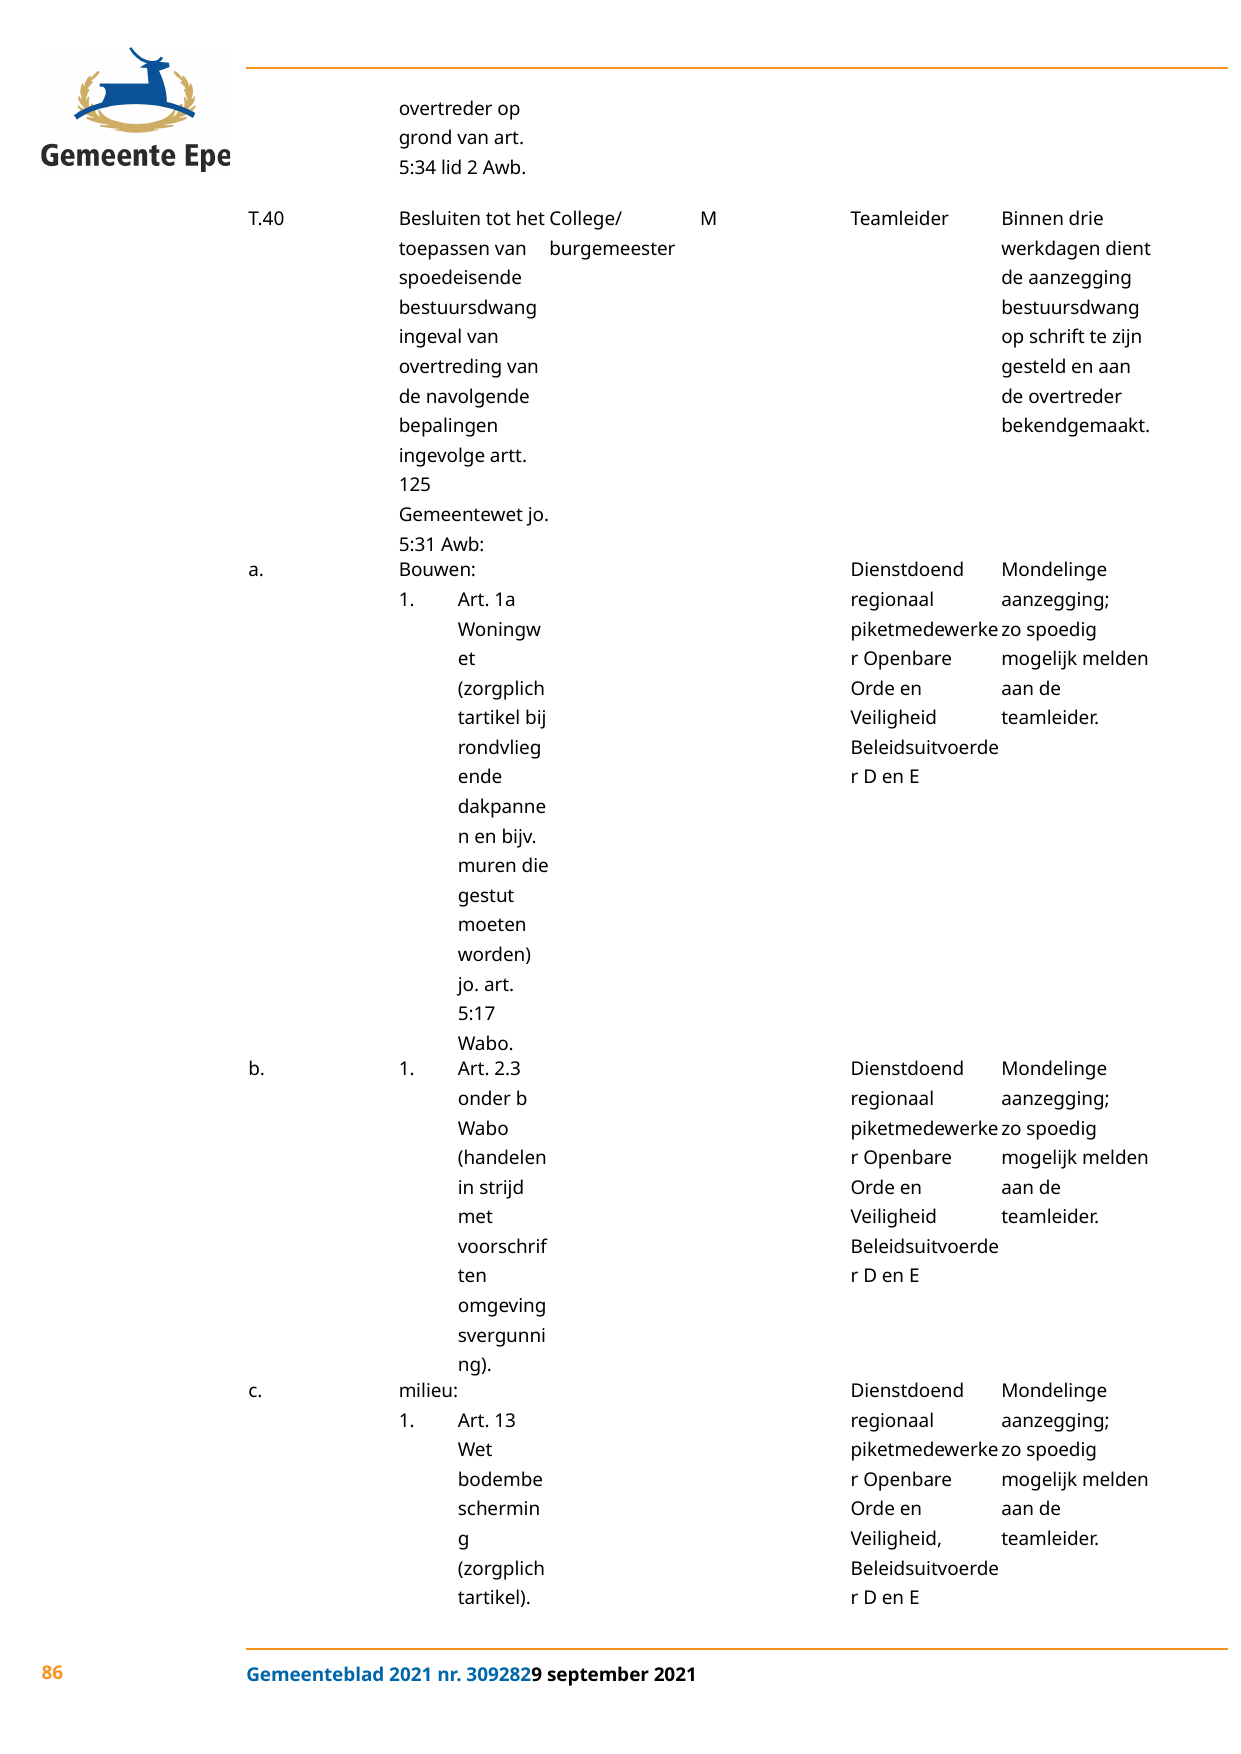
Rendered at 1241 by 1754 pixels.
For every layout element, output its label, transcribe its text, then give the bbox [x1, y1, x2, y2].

table_cell Dienstdoend regionaal piketmedewerker Openbare Orde en Veiligheid Beleidsuitvoerder D en E [850, 1056, 1001, 1377]
table_cell Mondelinge aanzegging; zo spoedig mogelijk melden aan de teamleider. [1001, 1377, 1152, 1610]
table_cell [1001, 95, 1152, 180]
table_cell Dienstdoend regionaal piketmedewerker Openbare Orde en Veiligheid, Beleidsuitvoerder D en E [850, 1377, 1001, 1610]
table_cell b. [248, 1056, 398, 1377]
table_cell [700, 180, 850, 205]
table_cell [700, 1377, 850, 1610]
table_cell M [700, 205, 850, 557]
table_cell [549, 1377, 700, 1610]
table_cell [549, 180, 700, 205]
table_cell [850, 95, 1001, 180]
table_cell College/burgemeester [549, 205, 700, 557]
table_cell Besluiten tot het toepassen van spoedeisende bestuursdwang ingeval van overtreding van de navolgende bepalingen ingevolge artt. 125 Gemeentewet jo. 5:31 Awb: [399, 205, 549, 557]
table_cell milieu: Art. 13 Wet bodembescherming (zorgplichtartikel). [399, 1377, 549, 1610]
table_cell T.40 [248, 205, 398, 557]
table_cell [549, 557, 700, 1056]
table_cell [399, 180, 549, 205]
table_cell [549, 95, 700, 180]
table_cell [549, 1056, 700, 1377]
table_cell overtreder op grond van art. 5:34 lid 2 Awb. [399, 95, 549, 180]
table_cell Art. 2.3 onder b Wabo (handelen in strijd met voorschriften omgevingsvergunning). [399, 1056, 549, 1377]
table_cell [850, 180, 1001, 205]
table_cell c. [248, 1377, 398, 1610]
table_cell [700, 557, 850, 1056]
table_cell [700, 1056, 850, 1377]
picture [41, 47, 231, 172]
table_cell [248, 95, 398, 180]
table_cell Mondelinge aanzegging; zo spoedig mogelijk melden aan de teamleider. [1001, 557, 1152, 1056]
table_cell Mondelinge aanzegging; zo spoedig mogelijk melden aan de teamleider. [1001, 1056, 1152, 1377]
table_cell Teamleider [850, 205, 1001, 557]
table_cell Dienstdoend regionaal piketmedewerker Openbare Orde en Veiligheid Beleidsuitvoerder D en E [850, 557, 1001, 1056]
table_cell Bouwen: Art. 1a Woningwet (zorgplichtartikel bij rondvliegende dakpannen en bijv. muren die gestut moeten worden) jo. art. 5:17 Wabo. [399, 557, 549, 1056]
table_cell Binnen drie werkdagen dient de aanzegging bestuursdwang op schrift te zijn gesteld en aan de overtreder bekendgemaakt. [1001, 205, 1152, 557]
table_cell [248, 180, 398, 205]
table_cell a. [248, 557, 398, 1056]
table_cell [1001, 180, 1152, 205]
table_cell [700, 95, 850, 180]
